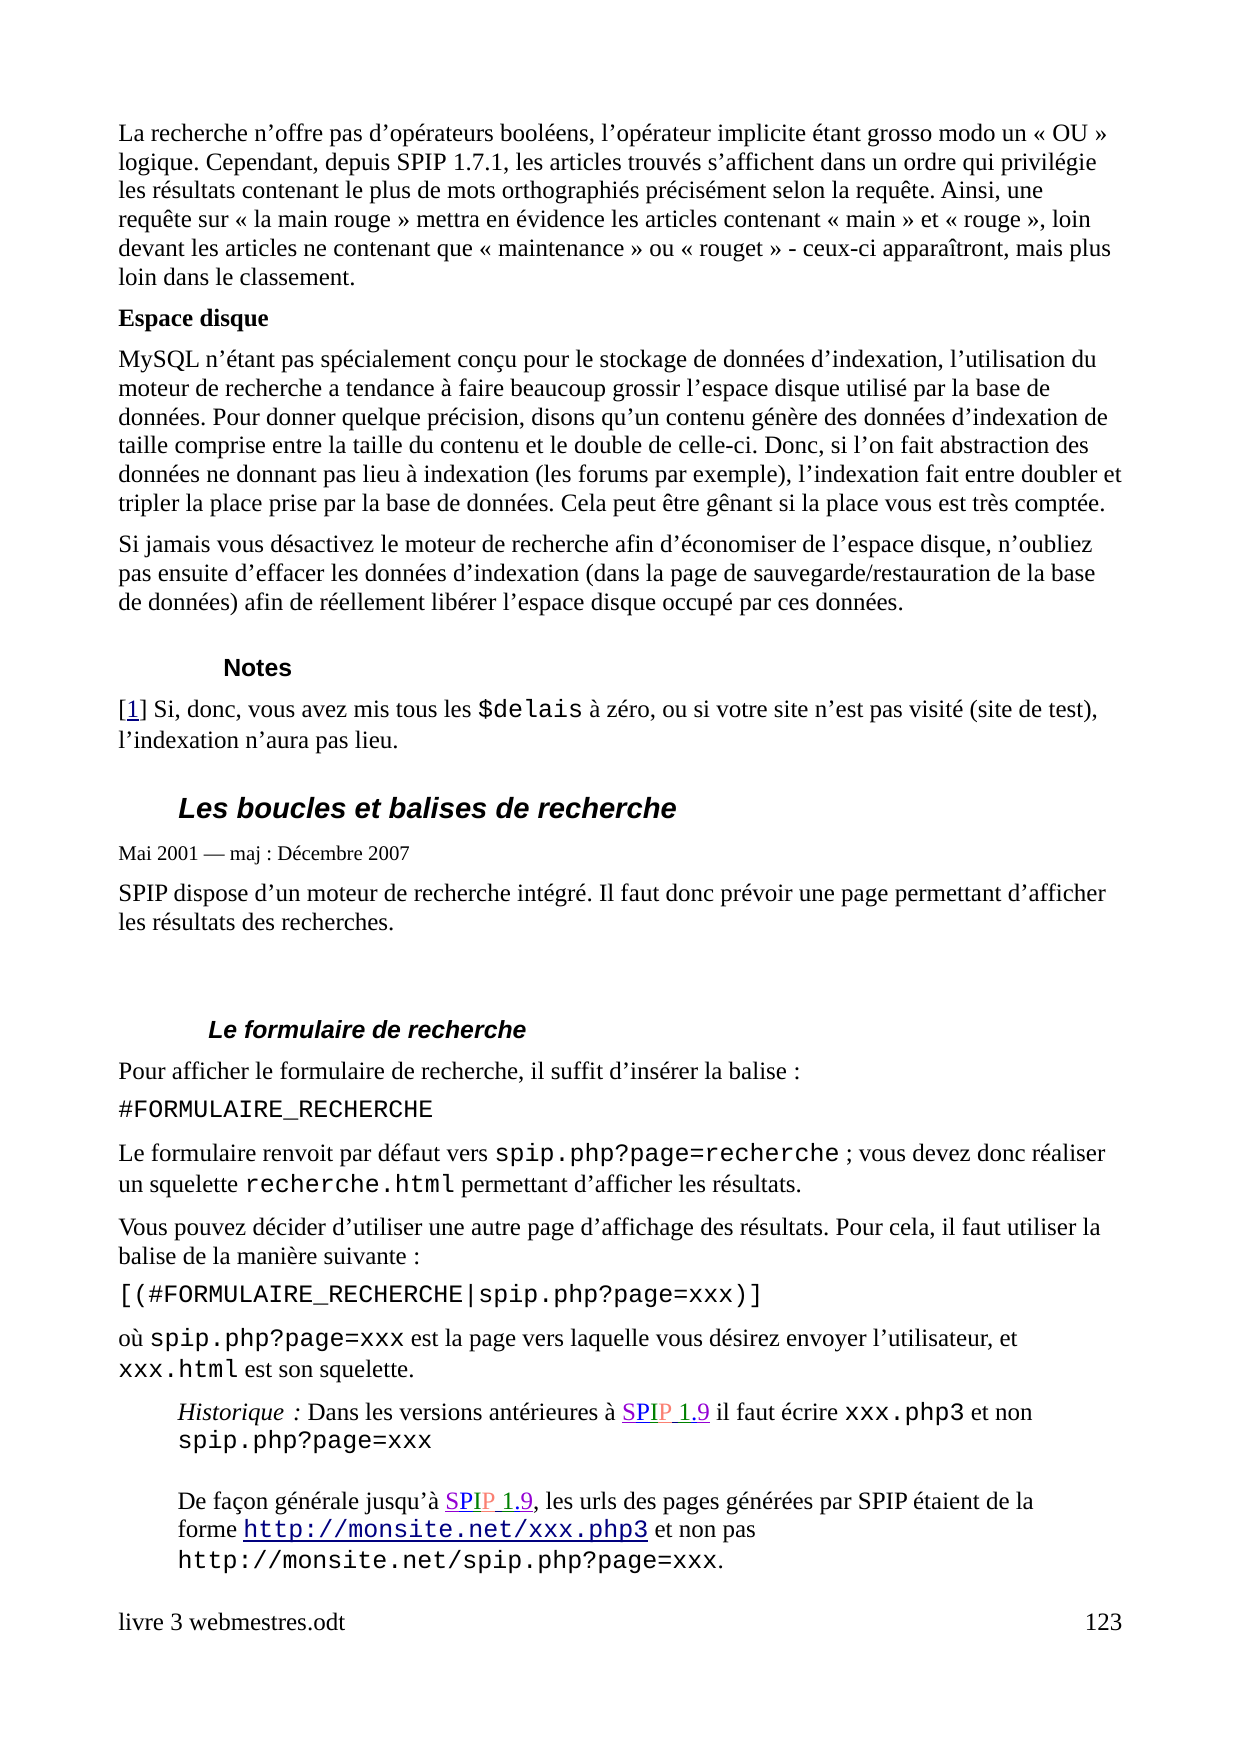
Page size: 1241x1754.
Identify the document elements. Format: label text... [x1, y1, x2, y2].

text Si jamais vous désactivez le moteur de recherche afin d’économiser de l’espace disque, n’oubliez pas ensuite d’effacer les données d’indexation (dans la page de sauvegarde/restauration de la base de données) afin de réellement libérer l’espace disque occupé par ces données. [118, 529, 1122, 616]
text Vous pouvez décider d’utiliser une autre page d’affichage des résultats. Pour cela, il faut utiliser la balise de la manière suivante : [118, 1212, 1122, 1269]
text Le formulaire renvoit par défaut vers spip.php?page=recherche ; vous devez donc réaliser un squelette recherche.html permettant d’afficher les résultats. [118, 1138, 1122, 1199]
text [(#FORMULAIRE_RECHERCHE|spip.php?page=xxx)] [118, 1282, 1122, 1310]
text Mai 2001 — maj : Décembre 2007 [118, 837, 1122, 866]
text [1] Si, donc, vous avez mis tous les $delais à zéro, ou si votre site n’est pas visité (site de test), l’indexation n’aura pas lieu. [118, 694, 1122, 754]
subtitle Le formulaire de recherche [118, 1015, 1122, 1043]
text MySQL n’étant pas spécialement conçu pour le stockage de données d’indexation, l’utilisation du moteur de recherche a tendance à faire beaucoup grossir l’espace disque utilisé par la base de données. Pour donner quelque précision, disons qu’un contenu génère des données d’indexation de taille comprise entre la taille du contenu et le double de celle-ci. Donc, si l’on fait abstraction des données ne donnant pas lieu à indexation (les forums par exemple), l’indexation fait entre doubler et tripler la place prise par la base de données. Cela peut être gênant si la place vous est très comptée. [118, 344, 1122, 517]
text Historique : Dans les versions antérieures à SPIP 1.9 il faut écrire xxx.php3 et non spip.php?page=xxx [177, 1397, 1063, 1456]
text où spip.php?page=xxx est la page vers laquelle vous désirez envoyer l’utilisateur, et xxx.html est son squelette. [118, 1323, 1122, 1384]
text Pour afficher le formulaire de recherche, il suffit d’insérer la balise : [118, 1056, 1122, 1084]
text #FORMULAIRE_RECHERCHE [118, 1097, 1122, 1125]
text La recherche n’offre pas d’opérateurs booléens, l’opérateur implicite étant grosso modo un « OU » logique. Cependant, depuis SPIP 1.7.1, les articles trouvés s’affichent dans un ordre qui privilégie les résultats contenant le plus de mots orthographiés précisément selon la requête. Ainsi, une requête sur « la main rouge » mettra en évidence les articles contenant « main » et « rouge », loin devant les articles ne contenant que « maintenance » ou « rouget » - ceux-ci apparaîtront, mais plus loin dans le classement. [118, 118, 1122, 291]
text Espace disque [118, 303, 1122, 332]
text De façon générale jusqu’à SPIP 1.9, les urls des pages générées par SPIP étaient de la forme http://monsite.net/xxx.php3 et non pas http://monsite.net/spip.php?page=xxx. [177, 1486, 1063, 1576]
subtitle Notes [118, 653, 1122, 682]
text SPIP dispose d’un moteur de recherche intégré. Il faut donc prévoir une page permettant d’afficher les résultats des recherches. [118, 878, 1122, 936]
subtitle Les boucles et balises de recherche [118, 791, 1122, 825]
